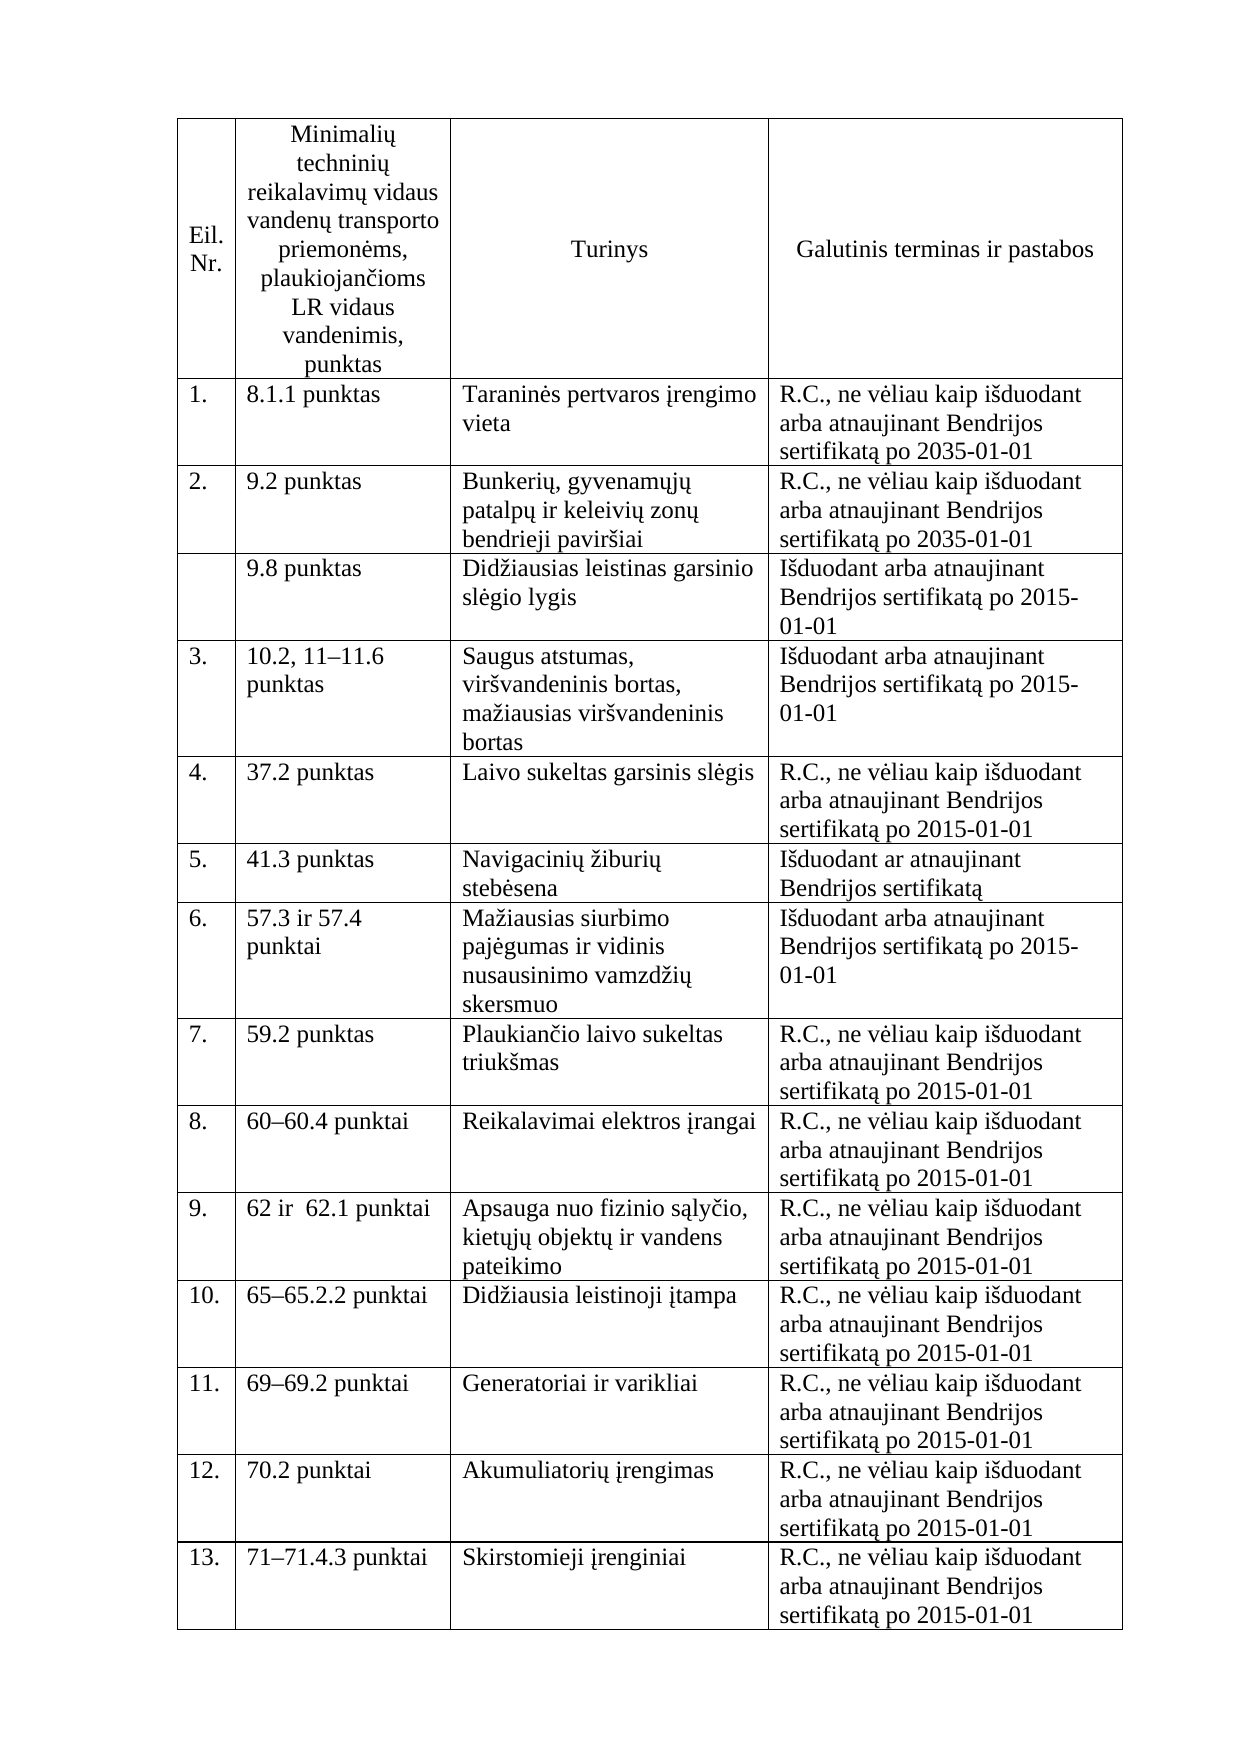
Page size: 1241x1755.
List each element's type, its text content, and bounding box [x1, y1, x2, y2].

table_cell 2. [178, 466, 235, 552]
table_header Turinys [451, 119, 768, 378]
table_header Minimalių techninių reikalavimų vidaus vandenų transporto priemonėms, plaukiojančioms LR vidaus vandenimis, punktas [236, 119, 450, 378]
table_cell 3. [178, 641, 235, 756]
table_cell 60–60.4 punktai [236, 1106, 450, 1192]
table_cell R.C., ne vėliau kaip išduodant arba atnaujinant Bendrijos sertifikatą po 2015-01-01 [769, 1193, 1122, 1279]
table_cell 1. [178, 379, 235, 465]
table_cell Didžiausias leistinas garsinio slėgio lygis [451, 554, 768, 640]
table_cell Apsauga nuo fizinio sąlyčio, kietųjų objektų ir vandens pateikimo [451, 1193, 768, 1279]
table_cell 6. [178, 903, 235, 1018]
table_cell 59.2 punktas [236, 1019, 450, 1105]
table_cell 4. [178, 757, 235, 843]
table_cell Išduodant arba atnaujinant Bendrijos sertifikatą po 2015-01-01 [769, 554, 1122, 640]
table_cell 37.2 punktas [236, 757, 450, 843]
table_cell 62 ir 62.1 punktai [236, 1193, 450, 1279]
table_cell 8.1.1 punktas [236, 379, 450, 465]
table_cell Išduodant arba atnaujinant Bendrijos sertifikatą po 2015-01-01 [769, 641, 1122, 756]
table_cell 10.2, 11–11.6 punktas [236, 641, 450, 756]
table_cell 57.3 ir 57.4 punktai [236, 903, 450, 1018]
table_cell 65–65.2.2 punktai [236, 1281, 450, 1367]
table_cell 10. [178, 1281, 235, 1367]
table_cell [178, 554, 235, 640]
table_cell Laivo sukeltas garsinis slėgis [451, 757, 768, 843]
table_cell R.C., ne vėliau kaip išduodant arba atnaujinant Bendrijos sertifikatą po 2015-01-01 [769, 1106, 1122, 1192]
table_cell Taraninės pertvaros įrengimo vieta [451, 379, 768, 465]
table_cell 71–71.4.3 punktai [236, 1543, 450, 1629]
table_cell Generatoriai ir varikliai [451, 1368, 768, 1454]
table_cell Navigacinių žiburių stebėsena [451, 844, 768, 902]
table_header Galutinis terminas ir pastabos [769, 119, 1122, 378]
table_cell Mažiausias siurbimo pajėgumas ir vidinis nusausinimo vamzdžių skersmuo [451, 903, 768, 1018]
table_cell R.C., ne vėliau kaip išduodant arba atnaujinant Bendrijos sertifikatą po 2015-01-01 [769, 1281, 1122, 1367]
table_cell Didžiausia leistinoji įtampa [451, 1281, 768, 1367]
table_cell R.C., ne vėliau kaip išduodant arba atnaujinant Bendrijos sertifikatą po 2015-01-01 [769, 1543, 1122, 1629]
table_cell R.C., ne vėliau kaip išduodant arba atnaujinant Bendrijos sertifikatą po 2015-01-01 [769, 757, 1122, 843]
table_cell 12. [178, 1455, 235, 1541]
table_cell R.C., ne vėliau kaip išduodant arba atnaujinant Bendrijos sertifikatą po 2035-01-01 [769, 379, 1122, 465]
table_cell R.C., ne vėliau kaip išduodant arba atnaujinant Bendrijos sertifikatą po 2035-01-01 [769, 466, 1122, 552]
table_cell Reikalavimai elektros įrangai [451, 1106, 768, 1192]
table_cell R.C., ne vėliau kaip išduodant arba atnaujinant Bendrijos sertifikatą po 2015-01-01 [769, 1368, 1122, 1454]
table_cell 8. [178, 1106, 235, 1192]
table_cell 70.2 punktai [236, 1455, 450, 1541]
table_cell R.C., ne vėliau kaip išduodant arba atnaujinant Bendrijos sertifikatą po 2015-01-01 [769, 1455, 1122, 1541]
table_cell Akumuliatorių įrengimas [451, 1455, 768, 1541]
table_cell 5. [178, 844, 235, 902]
table_cell 11. [178, 1368, 235, 1454]
table_header Eil. Nr. [178, 119, 235, 378]
table_cell 9.2 punktas [236, 466, 450, 552]
table_cell 7. [178, 1019, 235, 1105]
table_cell 9.8 punktas [236, 554, 450, 640]
table_cell Plaukiančio laivo sukeltas triukšmas [451, 1019, 768, 1105]
table_cell 69–69.2 punktai [236, 1368, 450, 1454]
table_cell 41.3 punktas [236, 844, 450, 902]
table_cell Bunkerių, gyvenamųjų patalpų ir keleivių zonų bendrieji paviršiai [451, 466, 768, 552]
table_cell Skirstomieji įrenginiai [451, 1543, 768, 1629]
table_cell Išduodant arba atnaujinant Bendrijos sertifikatą po 2015-01-01 [769, 903, 1122, 1018]
table_cell 13. [178, 1543, 235, 1629]
table_cell 9. [178, 1193, 235, 1279]
table_cell Išduodant ar atnaujinant Bendrijos sertifikatą [769, 844, 1122, 902]
table_cell R.C., ne vėliau kaip išduodant arba atnaujinant Bendrijos sertifikatą po 2015-01-01 [769, 1019, 1122, 1105]
table_cell Saugus atstumas, viršvandeninis bortas, mažiausias viršvandeninis bortas [451, 641, 768, 756]
